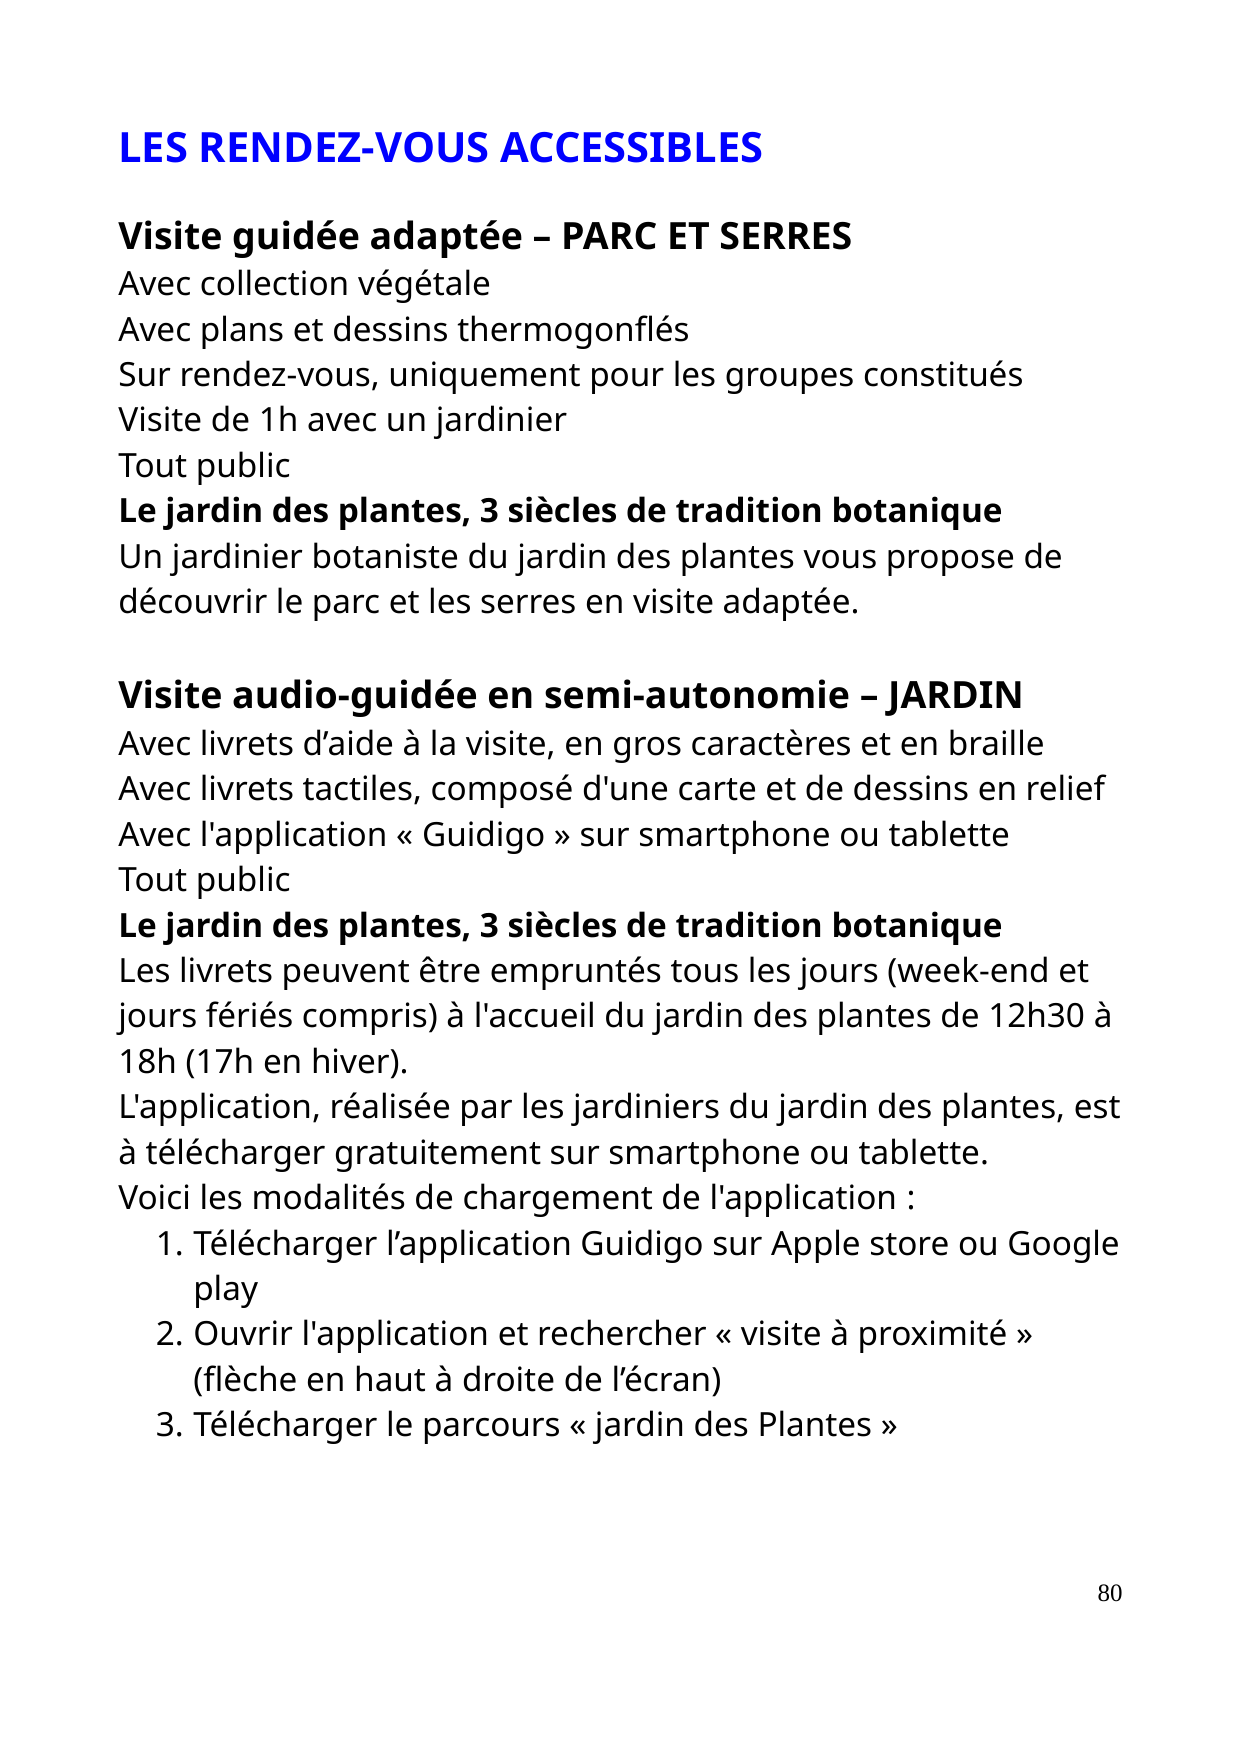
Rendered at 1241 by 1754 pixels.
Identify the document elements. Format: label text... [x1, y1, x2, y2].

list Télécharger l’application Guidigo sur Apple store ou Google play [156, 1219, 1122, 1310]
text L'application, réalisée par les jardiniers du jardin des plantes, est à télécharger gratuitement sur smartphone ou tablette. [118, 1083, 1122, 1174]
text Avec plans et dessins thermogonflés [118, 305, 1122, 351]
text Les livrets peuvent être empruntés tous les jours (week-end et jours fériés compris) à l'accueil du jardin des plantes de 12h30 à 18h (17h en hiver). [118, 947, 1122, 1083]
text Tout public [118, 442, 1122, 487]
text Visite guidée adaptée – PARC ET SERRES [118, 209, 1122, 260]
text Avec livrets tactiles, composé d'une carte et de dessins en relief [118, 765, 1122, 811]
text Sur rendez-vous, uniquement pour les groupes constitués [118, 351, 1122, 396]
text Avec collection végétale [118, 260, 1122, 305]
list Télécharger le parcours « jardin des Plantes » [156, 1401, 1122, 1446]
text Le jardin des plantes, 3 siècles de tradition botanique [118, 901, 1122, 947]
text Voici les modalités de chargement de l'application : [118, 1174, 1122, 1219]
text Visite audio-guidée en semi-autonomie – JARDIN [118, 669, 1122, 720]
text Avec livrets d’aide à la visite, en gros caractères et en braille [118, 720, 1122, 765]
list Ouvrir l'application et rechercher « visite à proximité » (flèche en haut à droite de l’écran) [156, 1310, 1122, 1401]
text LES RENDEZ-VOUS ACCESSIBLES [118, 118, 1122, 175]
text Tout public [118, 856, 1122, 901]
text Un jardinier botaniste du jardin des plantes vous propose de découvrir le parc et les serres en visite adaptée. [118, 532, 1122, 623]
text Avec l'application « Guidigo » sur smartphone ou tablette [118, 811, 1122, 856]
text Le jardin des plantes, 3 siècles de tradition botanique [118, 487, 1122, 532]
text Visite de 1h avec un jardinier [118, 396, 1122, 442]
